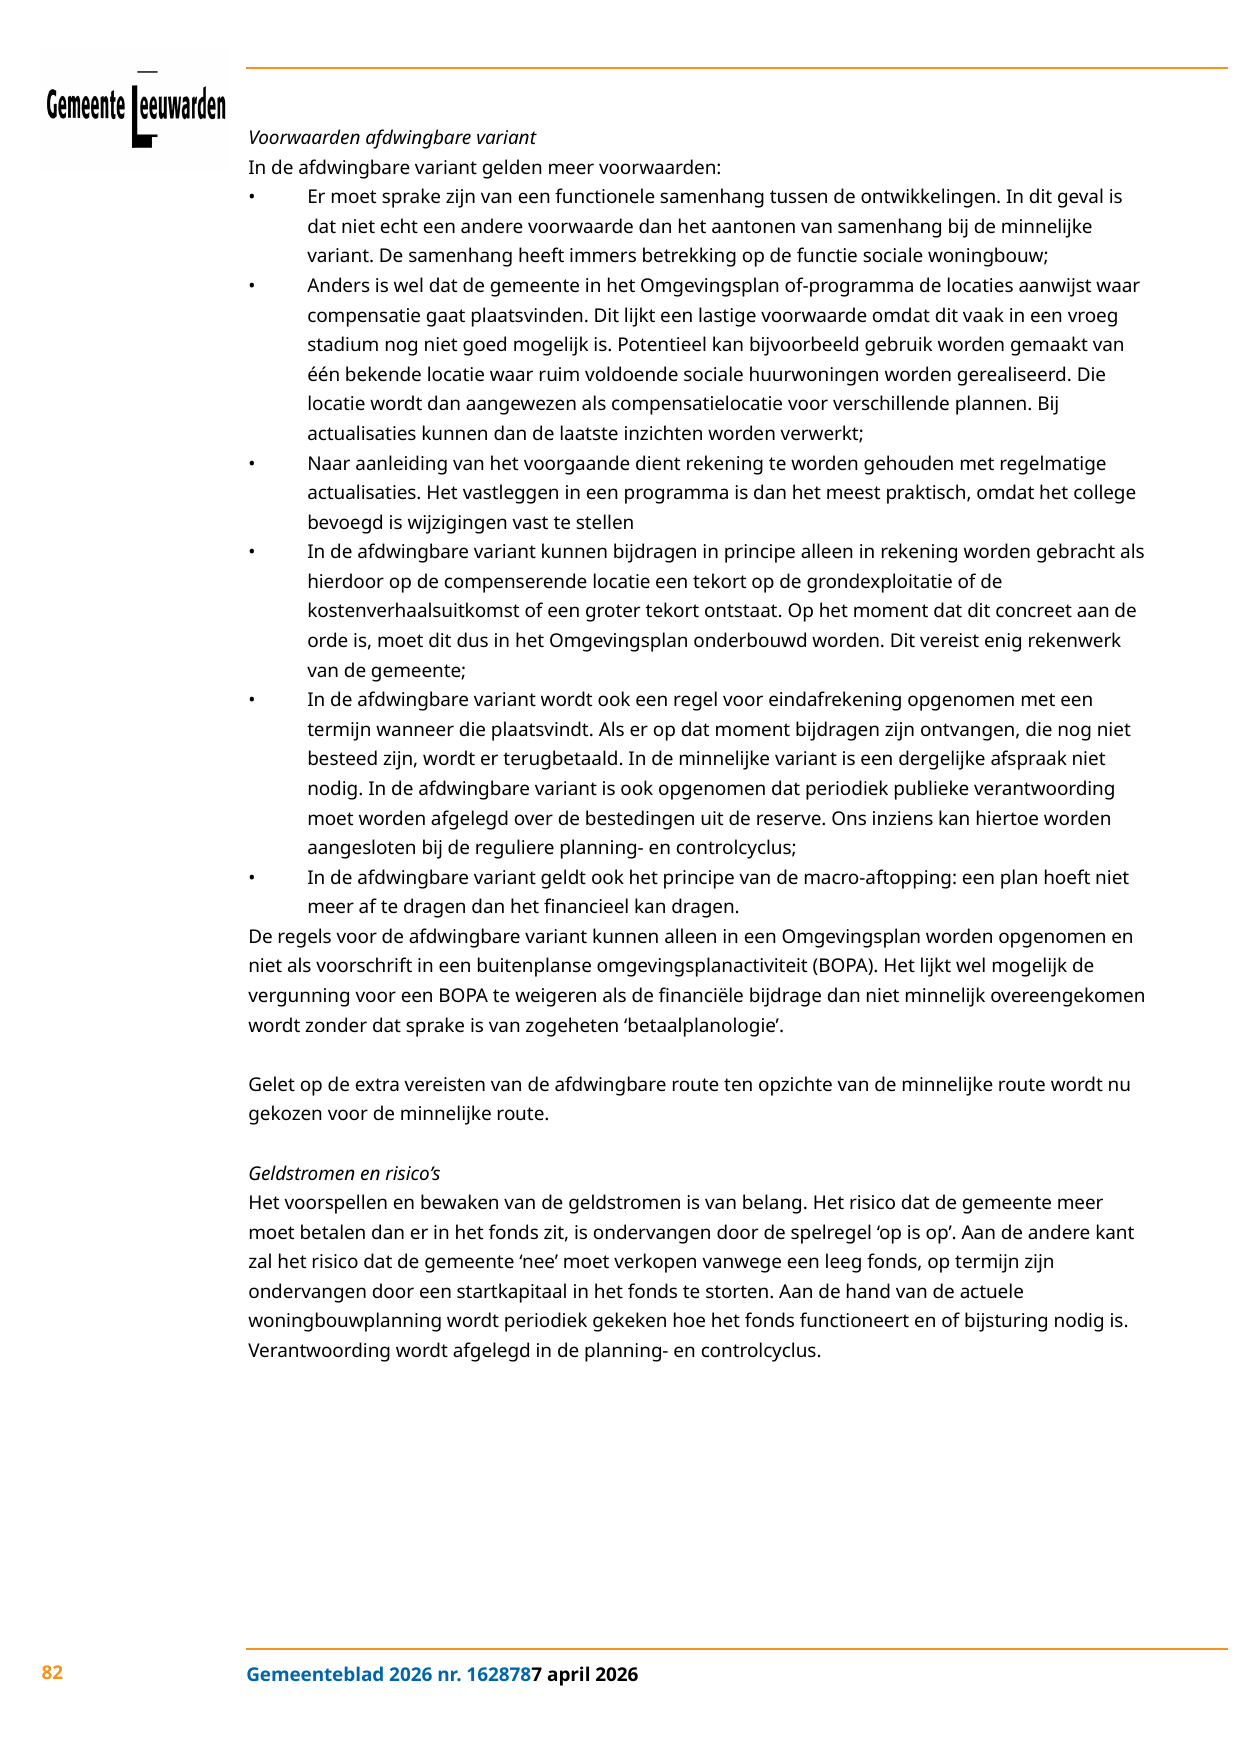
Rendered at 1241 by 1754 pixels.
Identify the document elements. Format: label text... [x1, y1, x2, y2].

text Voorwaarden afdwingbare variant [248, 124, 1152, 150]
text Gelet op de extra vereisten van de afdwingbare route ten opzichte van de minnelijke route wordt nu gekozen voor de minnelijke route. [248, 1071, 1152, 1126]
list In de afdwingbare variant kunnen bijdragen in principe alleen in rekening worden gebracht als hierdoor op de compenserende locatie een tekort op de grondexploitatie of de kostenverhaalsuitkomst of een groter tekort ontstaat. Op het moment dat dit concreet aan de orde is, moet dit dus in het Omgevingsplan onderbouwd worden. Dit vereist enig rekenwerk van de gemeente; [248, 538, 1152, 683]
picture [41, 47, 231, 172]
text De regels voor de afdwingbare variant kunnen alleen in een Omgevingsplan worden opgenomen en niet als voorschrift in een buitenplanse omgevingsplanactiviteit (BOPA). Het lijkt wel mogelijk de vergunning voor een BOPA te weigeren als de financiële bijdrage dan niet minnelijk overeengekomen wordt zonder dat sprake is van zogeheten ‘betaalplanologie’. [248, 923, 1152, 1038]
list Er moet sprake zijn van een functionele samenhang tussen de ontwikkelingen. In dit geval is dat niet echt een andere voorwaarde dan het aantonen van samenhang bij de minnelijke variant. De samenhang heeft immers betrekking op de functie sociale woningbouw; [248, 183, 1152, 268]
list Anders is wel dat de gemeente in het Omgevingsplan of-programma de locaties aanwijst waar compensatie gaat plaatsvinden. Dit lijkt een lastige voorwaarde omdat dit vaak in een vroeg stadium nog niet goed mogelijk is. Potentieel kan bijvoorbeeld gebruik worden gemaakt van één bekende locatie waar ruim voldoende sociale huurwoningen worden gerealiseerd. Die locatie wordt dan aangewezen als compensatielocatie voor verschillende plannen. Bij actualisaties kunnen dan de laatste inzichten worden verwerkt; [248, 272, 1152, 446]
text Het voorspellen en bewaken van de geldstromen is van belang. Het risico dat de gemeente meer moet betalen dan er in het fonds zit, is ondervangen door de spelregel ‘op is op’. Aan de andere kant zal het risico dat de gemeente ‘nee’ moet verkopen vanwege een leeg fonds, op termijn zijn ondervangen door een startkapitaal in het fonds te storten. Aan de hand van de actuele woningbouwplanning wordt periodiek gekeken hoe het fonds functioneert en of bijsturing nodig is. Verantwoording wordt afgelegd in de planning- en controlcyclus. [248, 1189, 1152, 1363]
list In de afdwingbare variant geldt ook het principe van de macro-aftopping: een plan hoeft niet meer af te dragen dan het financieel kan dragen. [248, 864, 1152, 919]
list Naar aanleiding van het voorgaande dient rekening te worden gehouden met regelmatige actualisaties. Het vastleggen in een programma is dan het meest praktisch, omdat het college bevoegd is wijzigingen vast te stellen [248, 450, 1152, 535]
text Geldstromen en risico’s [248, 1160, 1152, 1186]
list In de afdwingbare variant wordt ook een regel voor eindafrekening opgenomen met een termijn wanneer die plaatsvindt. Als er op dat moment bijdragen zijn ontvangen, die nog niet besteed zijn, wordt er terugbetaald. In de minnelijke variant is een dergelijke afspraak niet nodig. In de afdwingbare variant is ook opgenomen dat periodiek publieke verantwoording moet worden afgelegd over de bestedingen uit de reserve. Ons inziens kan hiertoe worden aangesloten bij de reguliere planning- en controlcyclus; [248, 686, 1152, 860]
text In de afdwingbare variant gelden meer voorwaarden: [248, 154, 1152, 180]
